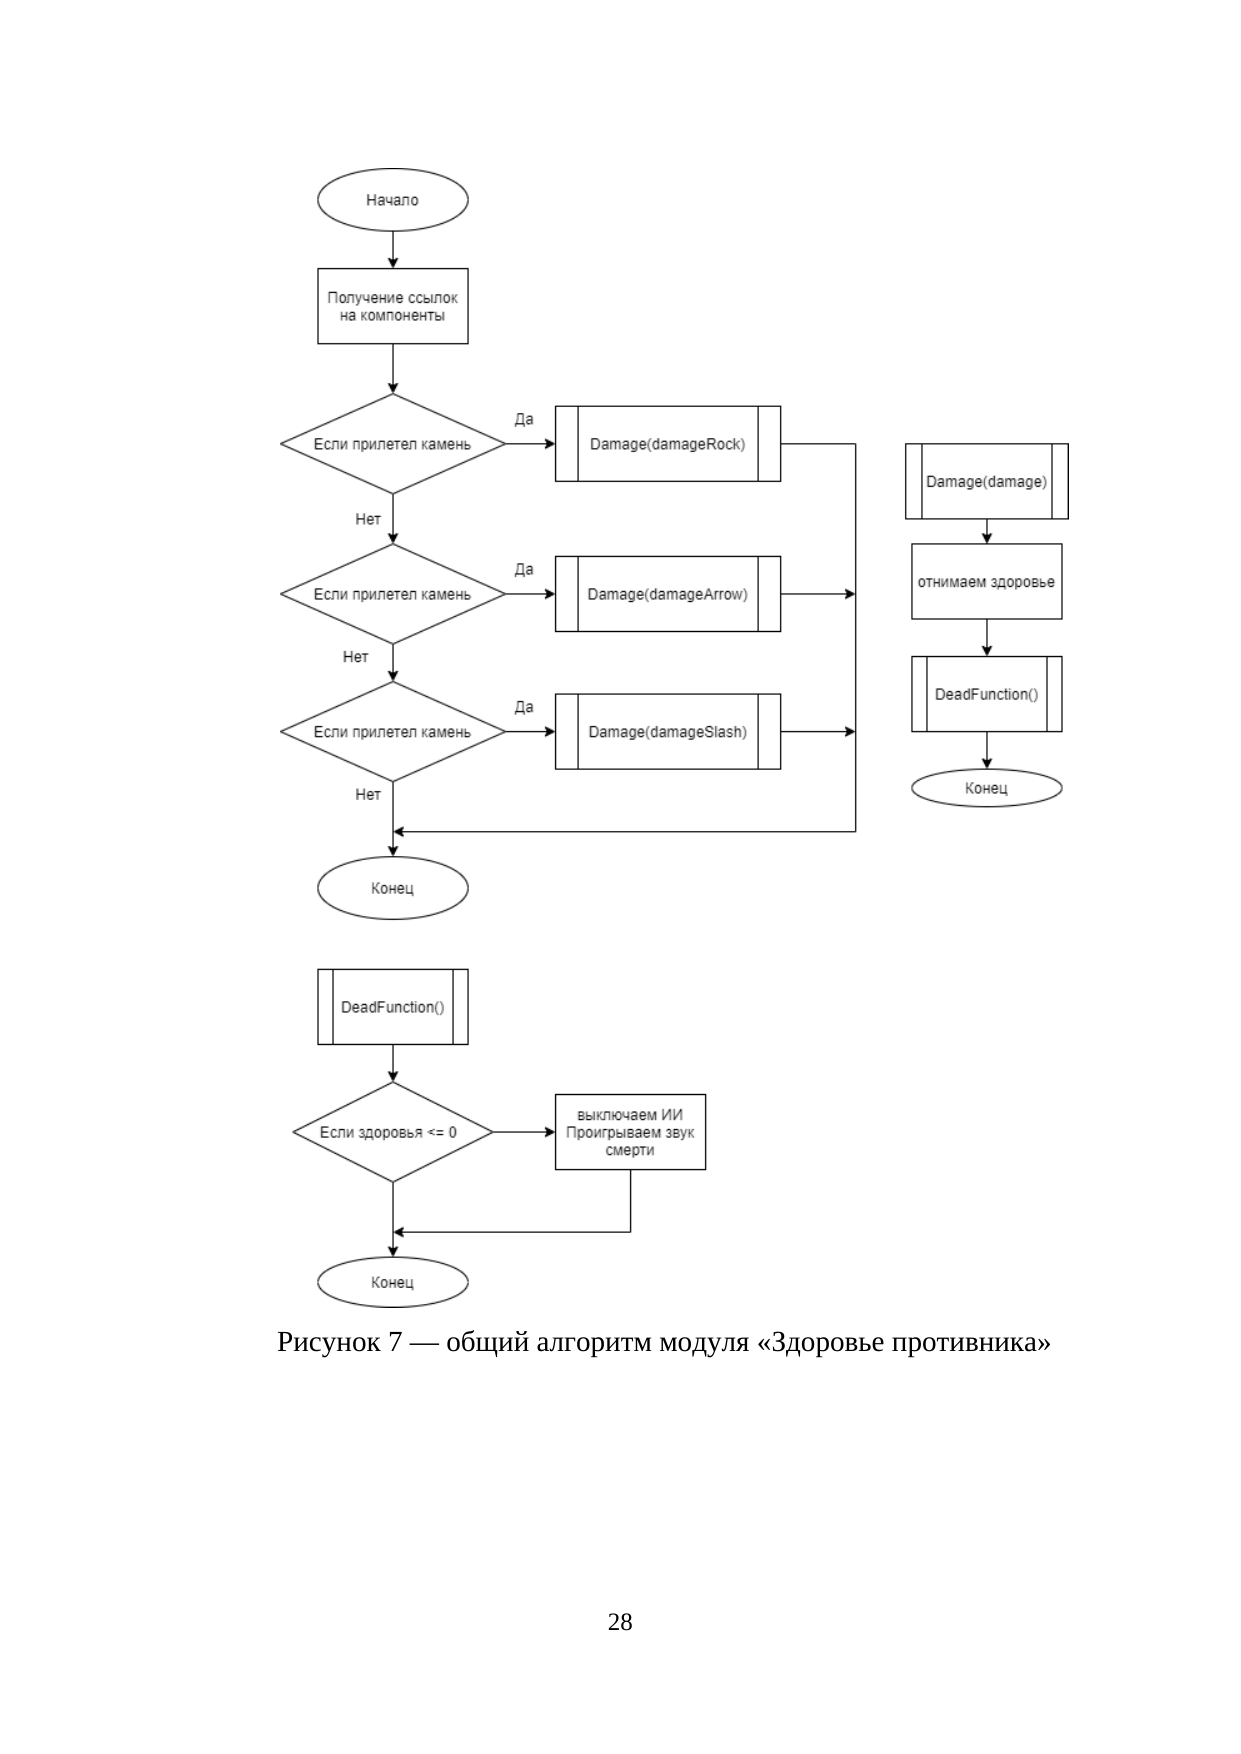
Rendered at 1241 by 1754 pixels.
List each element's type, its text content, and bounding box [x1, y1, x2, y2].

picture [280, 168, 1069, 1308]
text Рисунок 7 — общий алгоритм модуля «Здоровье противника» [118, 1308, 1122, 1357]
